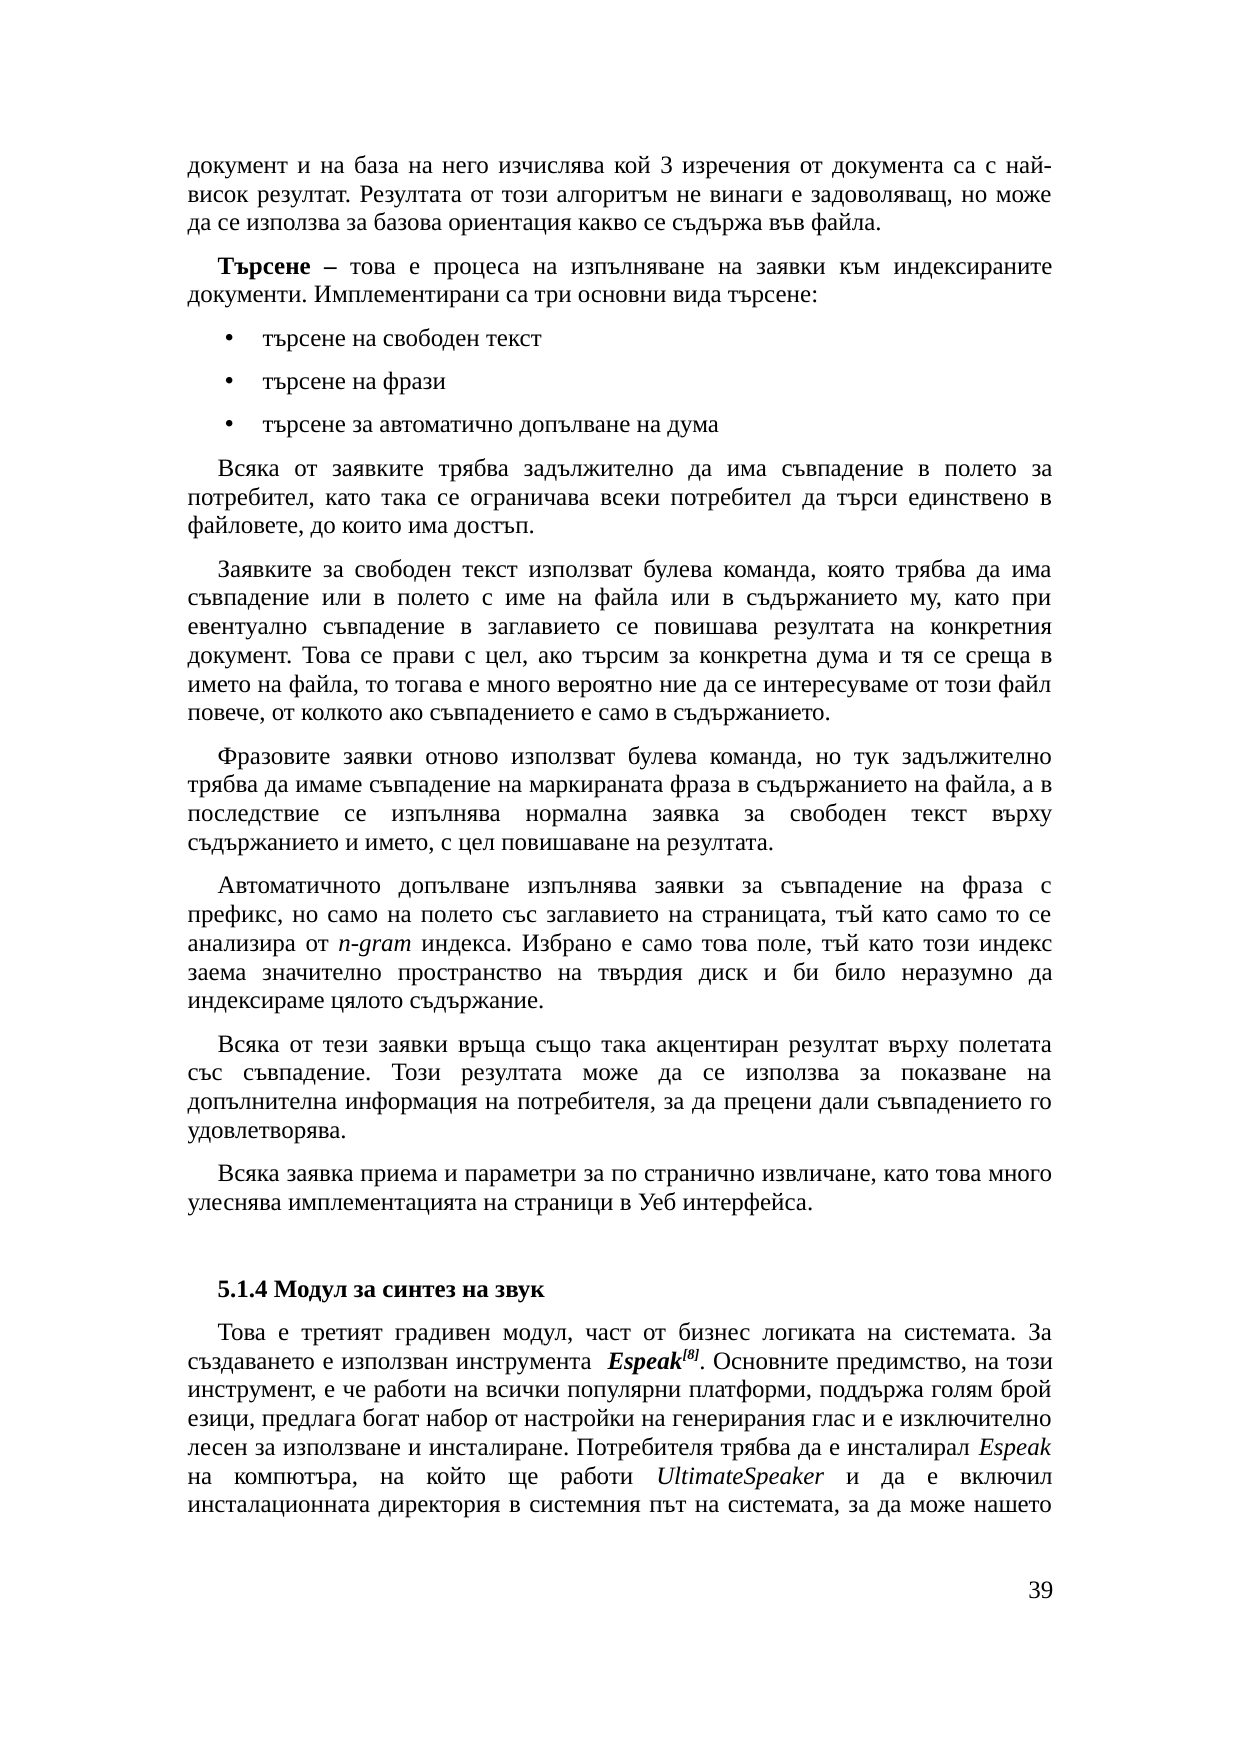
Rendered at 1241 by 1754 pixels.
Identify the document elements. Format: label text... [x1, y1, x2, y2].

list търсене на свободен текст [225, 323, 1053, 352]
text Всяка заявка приема и параметри за по странично извличане, като това много улеснява имплементацията на страници в Уеб интерфейса. [187, 1158, 1053, 1216]
text Заявките за свободен текст използват булева команда, която трябва да има съвпадение или в полето с име на файла или в съдържанието му, като при евентуално съвпадение в заглавието се повишава резултата на конкретния документ. Това се прави с цел, ако търсим за конкретна дума и тя се среща в името на файла, то тогава е много вероятно ние да се интересуваме от този файл повече, от колкото ако съвпадението е само в съдържанието. [187, 554, 1053, 726]
list търсене за автоматично допълване на дума [225, 409, 1053, 438]
text Всяка от заявките трябва задължително да има съвпадение в полето за потребител, като така се ограничава всеки потребител да търси единствено в файловете, до които има достъп. [187, 453, 1053, 539]
text Всяка от тези заявки връща също така акцентиран резултат върху полетата със съвпадение. Този резултата може да се използва за показване на допълнителна информация на потребителя, за да прецени дали съвпадението го удовлетворява. [187, 1029, 1053, 1144]
text Търсене – това е процеса на изпълняване на заявки към индексираните документи. Имплементирани са три основни вида търсене: [187, 251, 1053, 308]
text Фразовите заявки отново използват булева команда, но тук задължително трябва да имаме съвпадение на маркираната фраза в съдържанието на файла, а в последствие се изпълнява нормална заявка за свободен текст върху съдържанието и името, с цел повишаване на резултата. [187, 741, 1053, 856]
text Това е третият градивен модул, част от бизнес логиката на системата. За създаването е използван инструмента Espeak[8]. Основните предимство, на този инструмент, е че работи на всички популярни платформи, поддържа голям брой езици, предлага богат набор от настройки на генерирания глас и е изключително лесен за използване и инсталиране. Потребителя трябва да е инсталирал Espeak на компютъра, на който ще работи UltimateSpeaker и да е включил инсталационната директория в системния път на системата, за да може нашето [187, 1317, 1053, 1518]
text документ и на база на него изчислява кой 3 изречения от документа са с най-висок резултат. Резултата от този алгоритъм не винаги е задоволяващ, но може да се използва за базова ориентация какво се съдържа във файла. [187, 150, 1053, 236]
text Автоматичното допълване изпълнява заявки за съвпадение на фраза с префикс, но само на полето със заглавието на страницата, тъй като само то се анализира от n-gram индекса. Избрано е само това поле, тъй като този индекс заема значително пространство на твърдия диск и би било неразумно да индексираме цялото съдържание. [187, 870, 1053, 1014]
list търсене на фрази [225, 366, 1053, 395]
text 5.1.4 Модул за синтез на звук [187, 1274, 1053, 1302]
